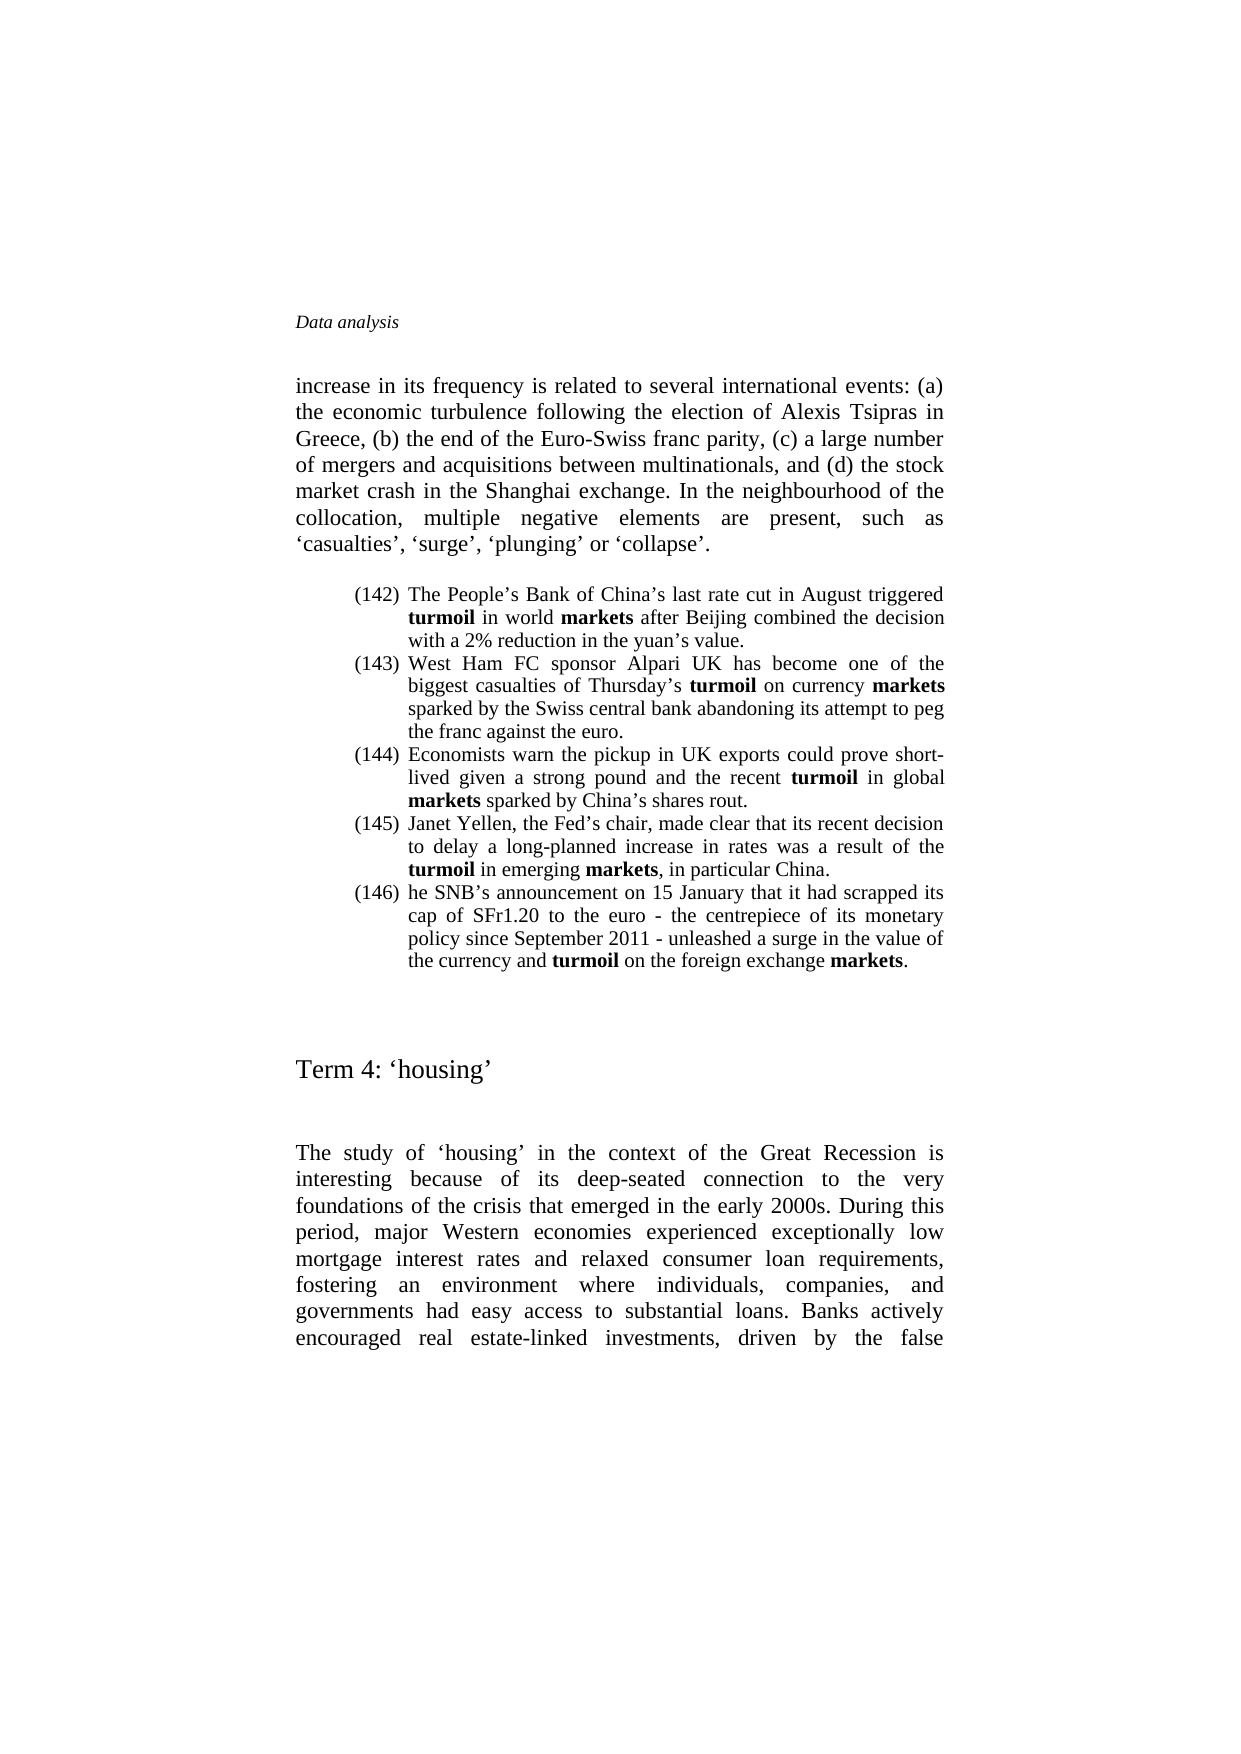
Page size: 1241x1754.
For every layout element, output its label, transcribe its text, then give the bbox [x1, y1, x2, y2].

text increase in its frequency is related to several international events: (a) the economic turbulence following the election of Alexis Tsipras in Greece, (b) the end of the Euro-Swiss franc parity, (c) a large number of mergers and acquisitions between multinationals, and (d) the stock market crash in the Shanghai exchange. In the neighbourhood of the collocation, multiple negative elements are present, such as ‘casualties’, ‘surge’, ‘plunging’ or ‘collapse’. [295, 372, 945, 557]
list he SNB’s announcement on 15 January that it had scrapped its cap of SFr1.20 to the euro - the centrepiece of its monetary policy since September 2011 - unleashed a surge in the value of the currency and turmoil on the foreign exchange markets. [354, 881, 945, 972]
list The People’s Bank of China’s last rate cut in August triggered turmoil in world markets after Beijing combined the decision with a 2% reduction in the yuan’s value. [354, 583, 945, 652]
text The study of ‘housing’ in the context of the Great Recession is interesting because of its deep-seated connection to the very foundations of the crisis that emerged in the early 2000s. During this period, major Western economies experienced exceptionally low mortgage interest rates and relaxed consumer loan requirements, fostering an environment where individuals, companies, and governments had easy access to substantial loans. Banks actively encouraged real estate-linked investments, driven by the false [295, 1139, 945, 1350]
list Economists warn the pickup in UK exports could prove short-lived given a strong pound and the recent turmoil in global markets sparked by China’s shares rout. [354, 743, 945, 812]
list Janet Yellen, the Fed’s chair, made clear that its recent decision to delay a long-planned increase in rates was a result of the turmoil in emerging markets, in particular China. [354, 812, 945, 881]
subtitle Term 4: ‘housing’ [295, 1054, 945, 1085]
list West Ham FC sponsor Alpari UK has become one of the biggest casualties of Thursday’s turmoil on currency markets sparked by the Swiss central bank abandoning its attempt to peg the franc against the euro. [354, 652, 945, 743]
